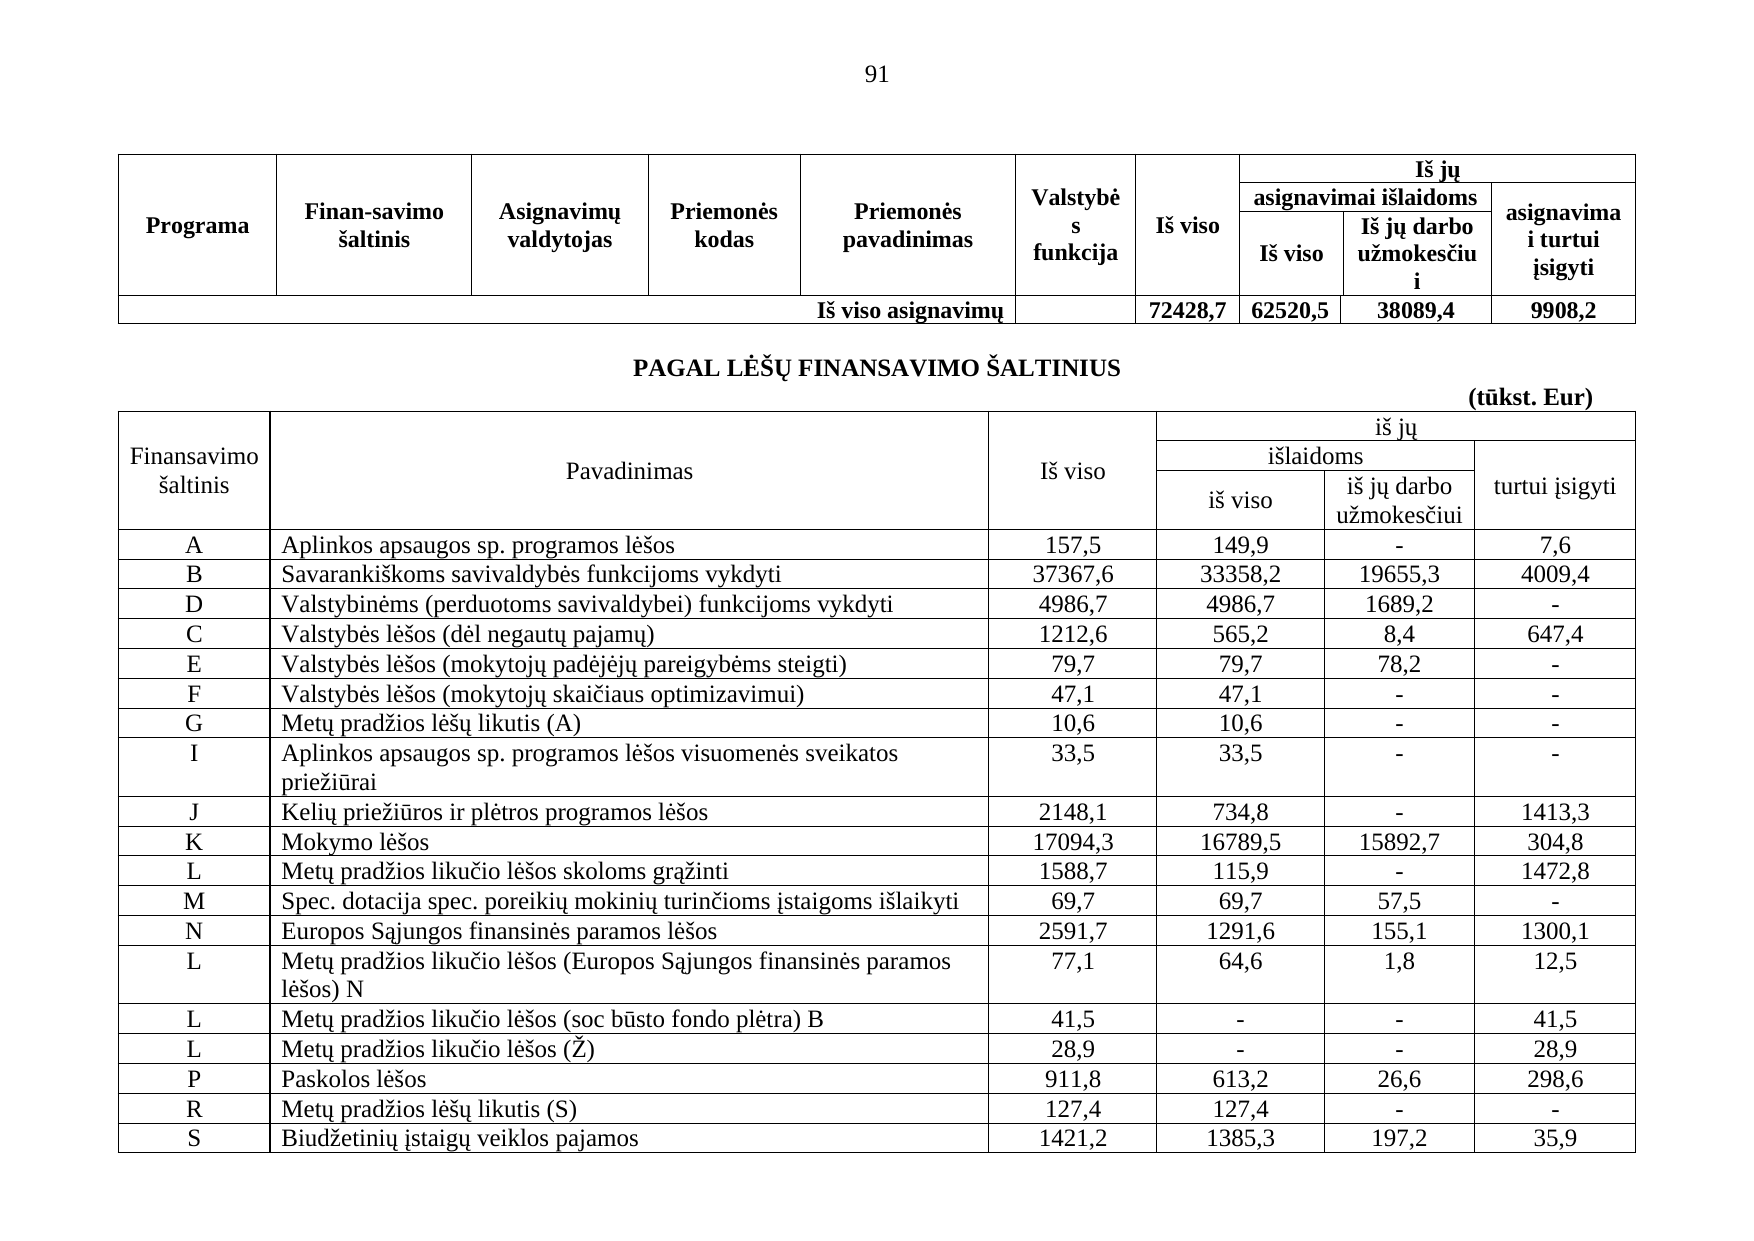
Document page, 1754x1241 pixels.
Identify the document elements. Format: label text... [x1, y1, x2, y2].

table_header Pavadinimas [271, 412, 988, 529]
table_cell 304,8 [1475, 827, 1635, 855]
table_cell 19655,3 [1325, 560, 1474, 588]
table_cell Europos Sąjungos finansinės paramos lėšos [271, 916, 988, 945]
table_cell 35,9 [1475, 1124, 1635, 1152]
table_cell 41,5 [989, 1004, 1156, 1033]
table_cell 79,7 [1157, 649, 1324, 678]
table_cell 1291,6 [1157, 916, 1324, 945]
table_cell Metų pradžios likučio lėšos (soc būsto fondo plėtra) B [271, 1004, 988, 1033]
table_cell - [1325, 679, 1474, 707]
table_cell iš jų darbo užmokesčiui [1325, 471, 1474, 529]
table_cell - [1475, 589, 1635, 618]
table_cell 127,4 [1157, 1094, 1324, 1122]
table_cell 47,1 [989, 679, 1156, 707]
table_cell Paskolos lėšos [271, 1064, 988, 1093]
table_cell 33,5 [989, 738, 1156, 796]
table_cell B [119, 560, 269, 588]
table_cell Valstybinėms (perduotoms savivaldybei) funkcijoms vykdyti [271, 589, 988, 618]
table_header Iš jų [1240, 155, 1635, 182]
table_cell 8,4 [1325, 619, 1474, 648]
table_cell Metų pradžios lėšų likutis (S) [271, 1094, 988, 1122]
table_header Priemonės pavadinimas [801, 155, 1015, 295]
table_cell Valstybės lėšos (mokytojų skaičiaus optimizavimui) [271, 679, 988, 707]
table_cell Metų pradžios likučio lėšos (Europos Sąjungos finansinės paramos lėšos) N [271, 946, 988, 1003]
table_cell A [119, 530, 269, 558]
table_header Asignavimų valdytojas [472, 155, 648, 295]
table_cell 79,7 [989, 649, 1156, 678]
table_cell [1016, 296, 1135, 323]
table_cell I [119, 738, 269, 796]
table_cell - [1325, 1004, 1474, 1033]
table_cell 127,4 [989, 1094, 1156, 1122]
table_cell Aplinkos apsaugos sp. programos lėšos visuomenės sveikatos priežiūrai [271, 738, 988, 796]
table_header Valstybės funkcija [1016, 155, 1135, 295]
table_cell 1413,3 [1475, 797, 1635, 826]
table_cell Aplinkos apsaugos sp. programos lėšos [271, 530, 988, 558]
table_cell - [1157, 1034, 1324, 1063]
table_cell 734,8 [1157, 797, 1324, 826]
table_cell 4009,4 [1475, 560, 1635, 588]
table_cell 57,5 [1325, 886, 1474, 915]
table_cell - [1325, 738, 1474, 796]
table_header Programa [119, 155, 276, 295]
table_cell Biudžetinių įstaigų veiklos pajamos [271, 1124, 988, 1152]
table_cell 4986,7 [989, 589, 1156, 618]
table_cell J [119, 797, 269, 826]
table_cell 647,4 [1475, 619, 1635, 648]
table_cell turtui įsigyti [1475, 441, 1635, 529]
table_cell 149,9 [1157, 530, 1324, 558]
table_cell 10,6 [1157, 709, 1324, 737]
text PAGAL LĖŠŲ FINANSAVIMO ŠALTINIUS [118, 353, 1636, 382]
table_cell 12,5 [1475, 946, 1635, 1003]
table_cell 28,9 [1475, 1034, 1635, 1063]
table_cell 298,6 [1475, 1064, 1635, 1093]
table_cell 64,6 [1157, 946, 1324, 1003]
table_cell 1588,7 [989, 856, 1156, 885]
table_cell M [119, 886, 269, 915]
table_cell 7,6 [1475, 530, 1635, 558]
table_cell 10,6 [989, 709, 1156, 737]
table_cell 565,2 [1157, 619, 1324, 648]
table_cell - [1475, 679, 1635, 707]
table_cell Iš jų darbo užmokesčiui [1344, 212, 1491, 295]
table_cell L [119, 946, 269, 1003]
table_cell 37367,6 [989, 560, 1156, 588]
table_cell 69,7 [1157, 886, 1324, 915]
table_cell 17094,3 [989, 827, 1156, 855]
table_cell 613,2 [1157, 1064, 1324, 1093]
table_cell 4986,7 [1157, 589, 1324, 618]
table_cell S [119, 1124, 269, 1152]
table_cell Mokymo lėšos [271, 827, 988, 855]
text (tūkst. Eur) [118, 382, 1636, 411]
table_cell 26,6 [1325, 1064, 1474, 1093]
table_cell 72428,7 [1136, 296, 1239, 323]
table_cell 9908,2 [1492, 296, 1635, 323]
table_header Finansavimo šaltinis [119, 412, 269, 529]
table_cell 115,9 [1157, 856, 1324, 885]
table_cell iš viso [1157, 471, 1324, 529]
table_cell 28,9 [989, 1034, 1156, 1063]
table_cell 1,8 [1325, 946, 1474, 1003]
table_cell Iš viso [1240, 212, 1343, 295]
table_cell - [1325, 1034, 1474, 1063]
table_cell 77,1 [989, 946, 1156, 1003]
table_cell 33358,2 [1157, 560, 1324, 588]
table_cell Valstybės lėšos (mokytojų padėjėjų pareigybėms steigti) [271, 649, 988, 678]
table_cell Metų pradžios lėšų likutis (A) [271, 709, 988, 737]
table_cell - [1325, 856, 1474, 885]
table_cell - [1325, 797, 1474, 826]
table_cell 1300,1 [1475, 916, 1635, 945]
table_cell L [119, 1004, 269, 1033]
table_cell 69,7 [989, 886, 1156, 915]
table_cell C [119, 619, 269, 648]
table_header Iš viso [1136, 155, 1239, 295]
table_header Finan-savimo šaltinis [277, 155, 471, 295]
table_cell G [119, 709, 269, 737]
table_cell 41,5 [1475, 1004, 1635, 1033]
table_cell 15892,7 [1325, 827, 1474, 855]
table_cell 78,2 [1325, 649, 1474, 678]
table_cell 33,5 [1157, 738, 1324, 796]
table_cell 157,5 [989, 530, 1156, 558]
table_cell E [119, 649, 269, 678]
table_cell 1689,2 [1325, 589, 1474, 618]
table_header Priemonės kodas [649, 155, 800, 295]
table_cell 47,1 [1157, 679, 1324, 707]
table_cell - [1325, 709, 1474, 737]
table_cell 197,2 [1325, 1124, 1474, 1152]
table_header Iš viso [989, 412, 1156, 529]
table_cell - [1475, 886, 1635, 915]
table_cell 1212,6 [989, 619, 1156, 648]
table_cell R [119, 1094, 269, 1122]
table_cell 62520,5 [1240, 296, 1340, 323]
table_cell - [1475, 738, 1635, 796]
table_cell 911,8 [989, 1064, 1156, 1093]
table_cell 38089,4 [1341, 296, 1491, 323]
table_cell Kelių priežiūros ir plėtros programos lėšos [271, 797, 988, 826]
table_cell išlaidoms [1157, 441, 1474, 470]
table_cell - [1475, 709, 1635, 737]
table_cell Savarankiškoms savivaldybės funkcijoms vykdyti [271, 560, 988, 588]
table_cell P [119, 1064, 269, 1093]
table_cell N [119, 916, 269, 945]
table_cell F [119, 679, 269, 707]
table_cell Metų pradžios likučio lėšos skoloms grąžinti [271, 856, 988, 885]
table_cell asignavimai turtui įsigyti [1492, 183, 1635, 295]
table_cell 2591,7 [989, 916, 1156, 945]
table_cell 155,1 [1325, 916, 1474, 945]
table_cell 1421,2 [989, 1124, 1156, 1152]
table_cell L [119, 856, 269, 885]
table_cell Valstybės lėšos (dėl negautų pajamų) [271, 619, 988, 648]
table_cell 1385,3 [1157, 1124, 1324, 1152]
table_cell asignavimai išlaidoms [1240, 183, 1491, 211]
table_cell - [1475, 1094, 1635, 1122]
table_cell Iš viso asignavimų [119, 296, 1015, 323]
table_cell 1472,8 [1475, 856, 1635, 885]
table_cell K [119, 827, 269, 855]
table_cell - [1325, 1094, 1474, 1122]
table_cell - [1475, 649, 1635, 678]
table_cell - [1157, 1004, 1324, 1033]
table_cell Spec. dotacija spec. poreikių mokinių turinčioms įstaigoms išlaikyti [271, 886, 988, 915]
table_cell 16789,5 [1157, 827, 1324, 855]
table_cell 2148,1 [989, 797, 1156, 826]
table_cell L [119, 1034, 269, 1063]
table_header iš jų [1157, 412, 1635, 440]
table_cell D [119, 589, 269, 618]
table_cell - [1325, 530, 1474, 558]
table_cell Metų pradžios likučio lėšos (Ž) [271, 1034, 988, 1063]
